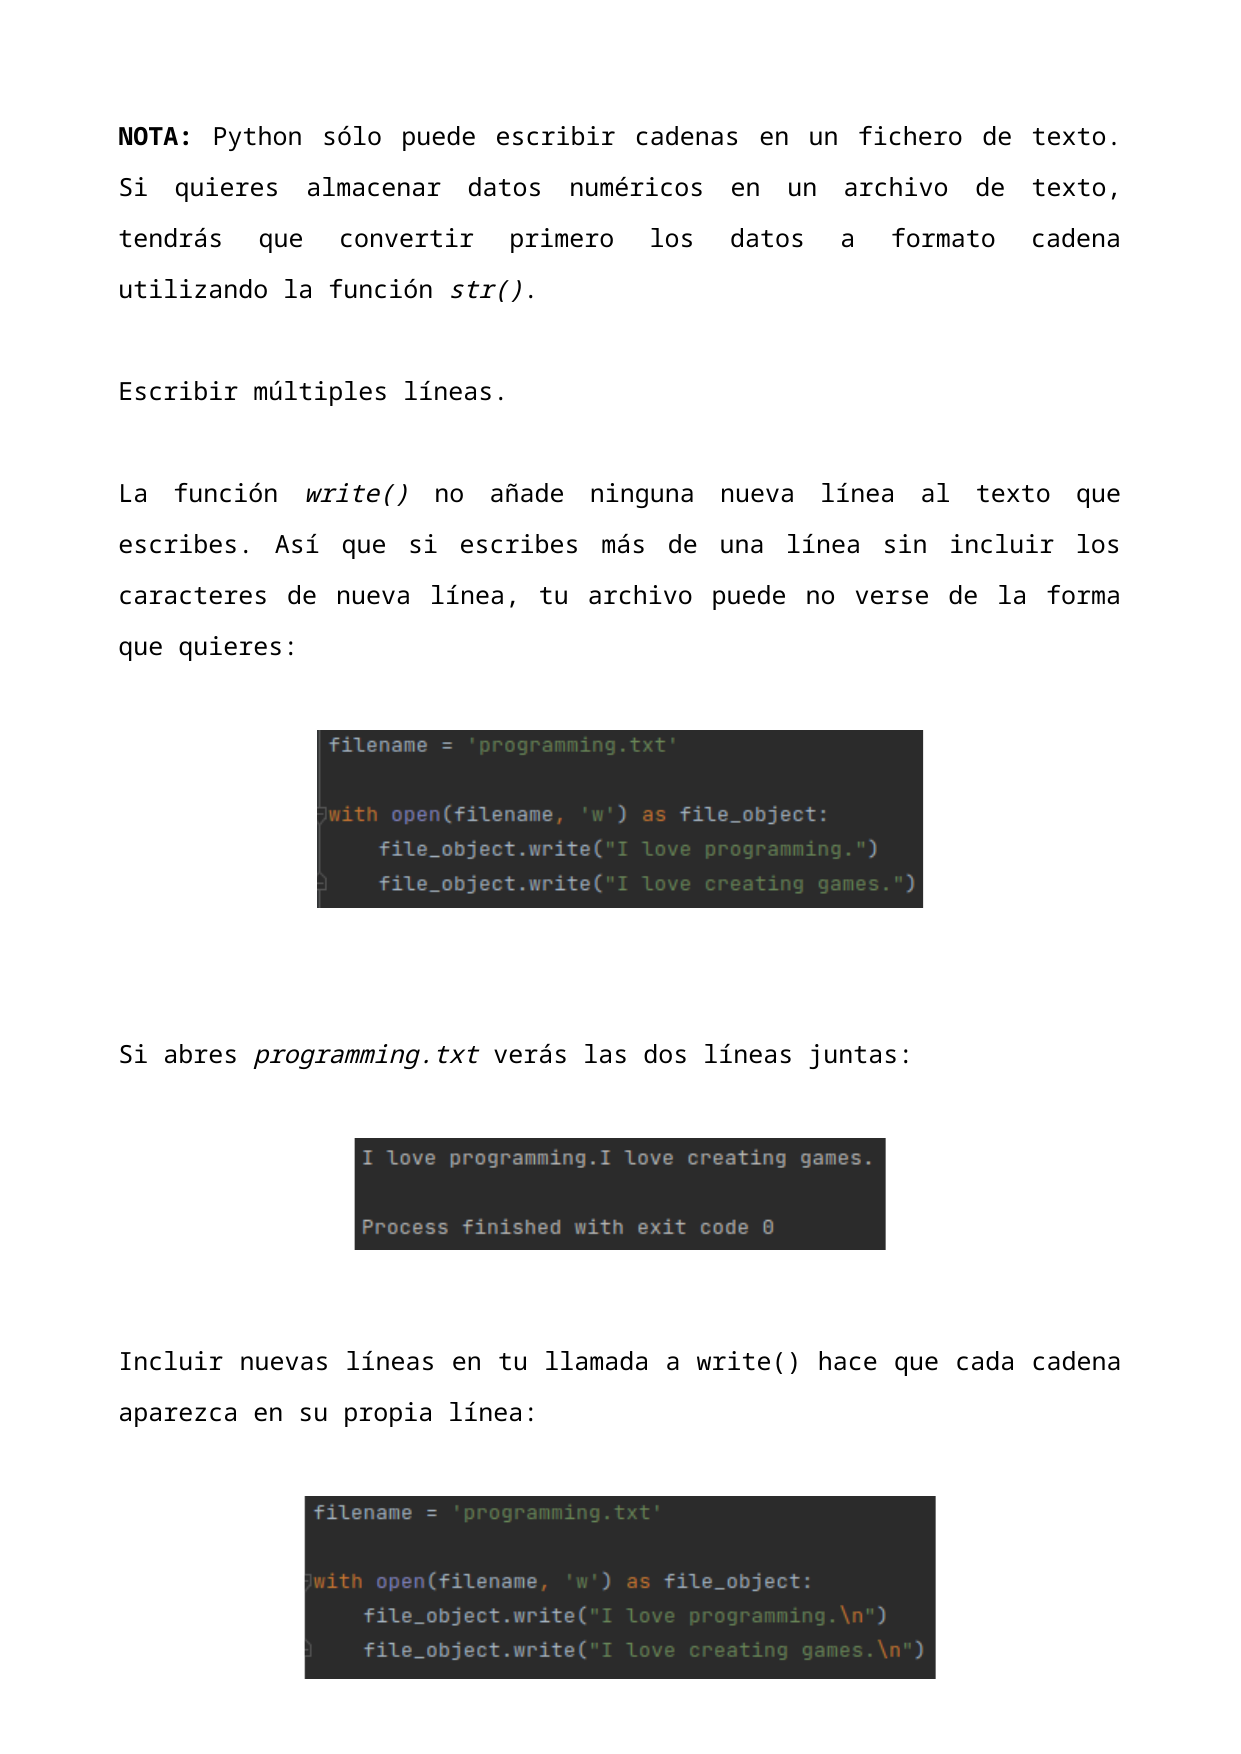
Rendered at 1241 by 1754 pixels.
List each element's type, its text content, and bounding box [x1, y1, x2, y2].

picture [354, 1138, 886, 1250]
text Escribir múltiples líneas. [118, 373, 1122, 407]
text Si abres programming.txt verás las dos líneas juntas: [118, 1037, 1122, 1071]
text La función write() no añade ninguna nueva línea al texto que escribes. Así que si escribes más de una línea sin incluir los caracteres de nueva línea, tu archivo puede no verse de la forma que quieres: [118, 475, 1122, 663]
text NOTA: Python sólo puede escribir cadenas en un fichero de texto. Si quieres almacenar datos numéricos en un archivo de texto, tendrás que convertir primero los datos a formato cadena utilizando la función str(). [118, 118, 1122, 305]
picture [317, 730, 924, 908]
text Incluir nuevas líneas en tu llamada a write() hace que cada cadena aparezca en su propia línea: [118, 1343, 1122, 1428]
picture [304, 1496, 936, 1679]
